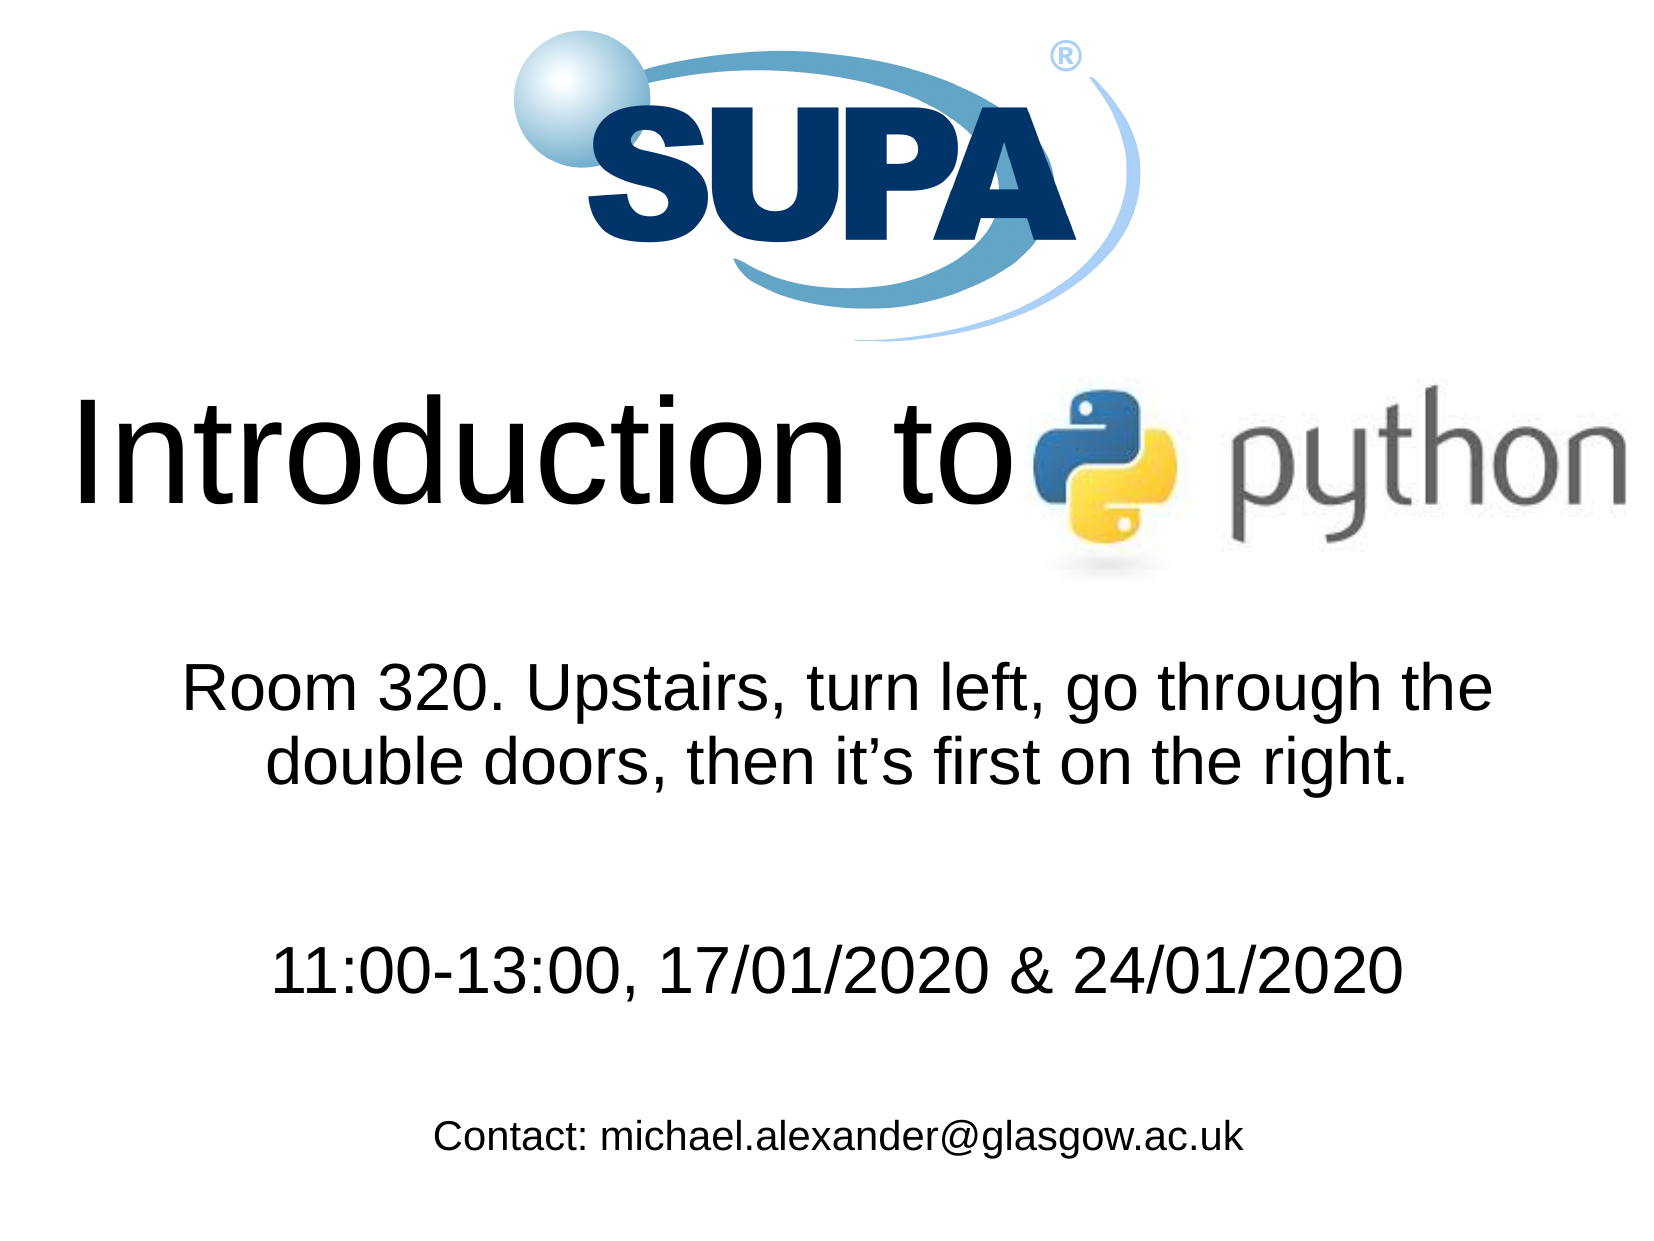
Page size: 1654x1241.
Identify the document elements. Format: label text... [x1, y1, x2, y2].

title Introduction to [0, 348, 1288, 556]
list Room 320. Upstairs, turn left, go through the double doors, then it’s first on the right. 11:00-13:00, 17/01/2020 & 24/01/2020 Contact: michael.alexander@glasgow.ac.uk [94, 649, 1583, 1192]
picture [510, 21, 1654, 626]
